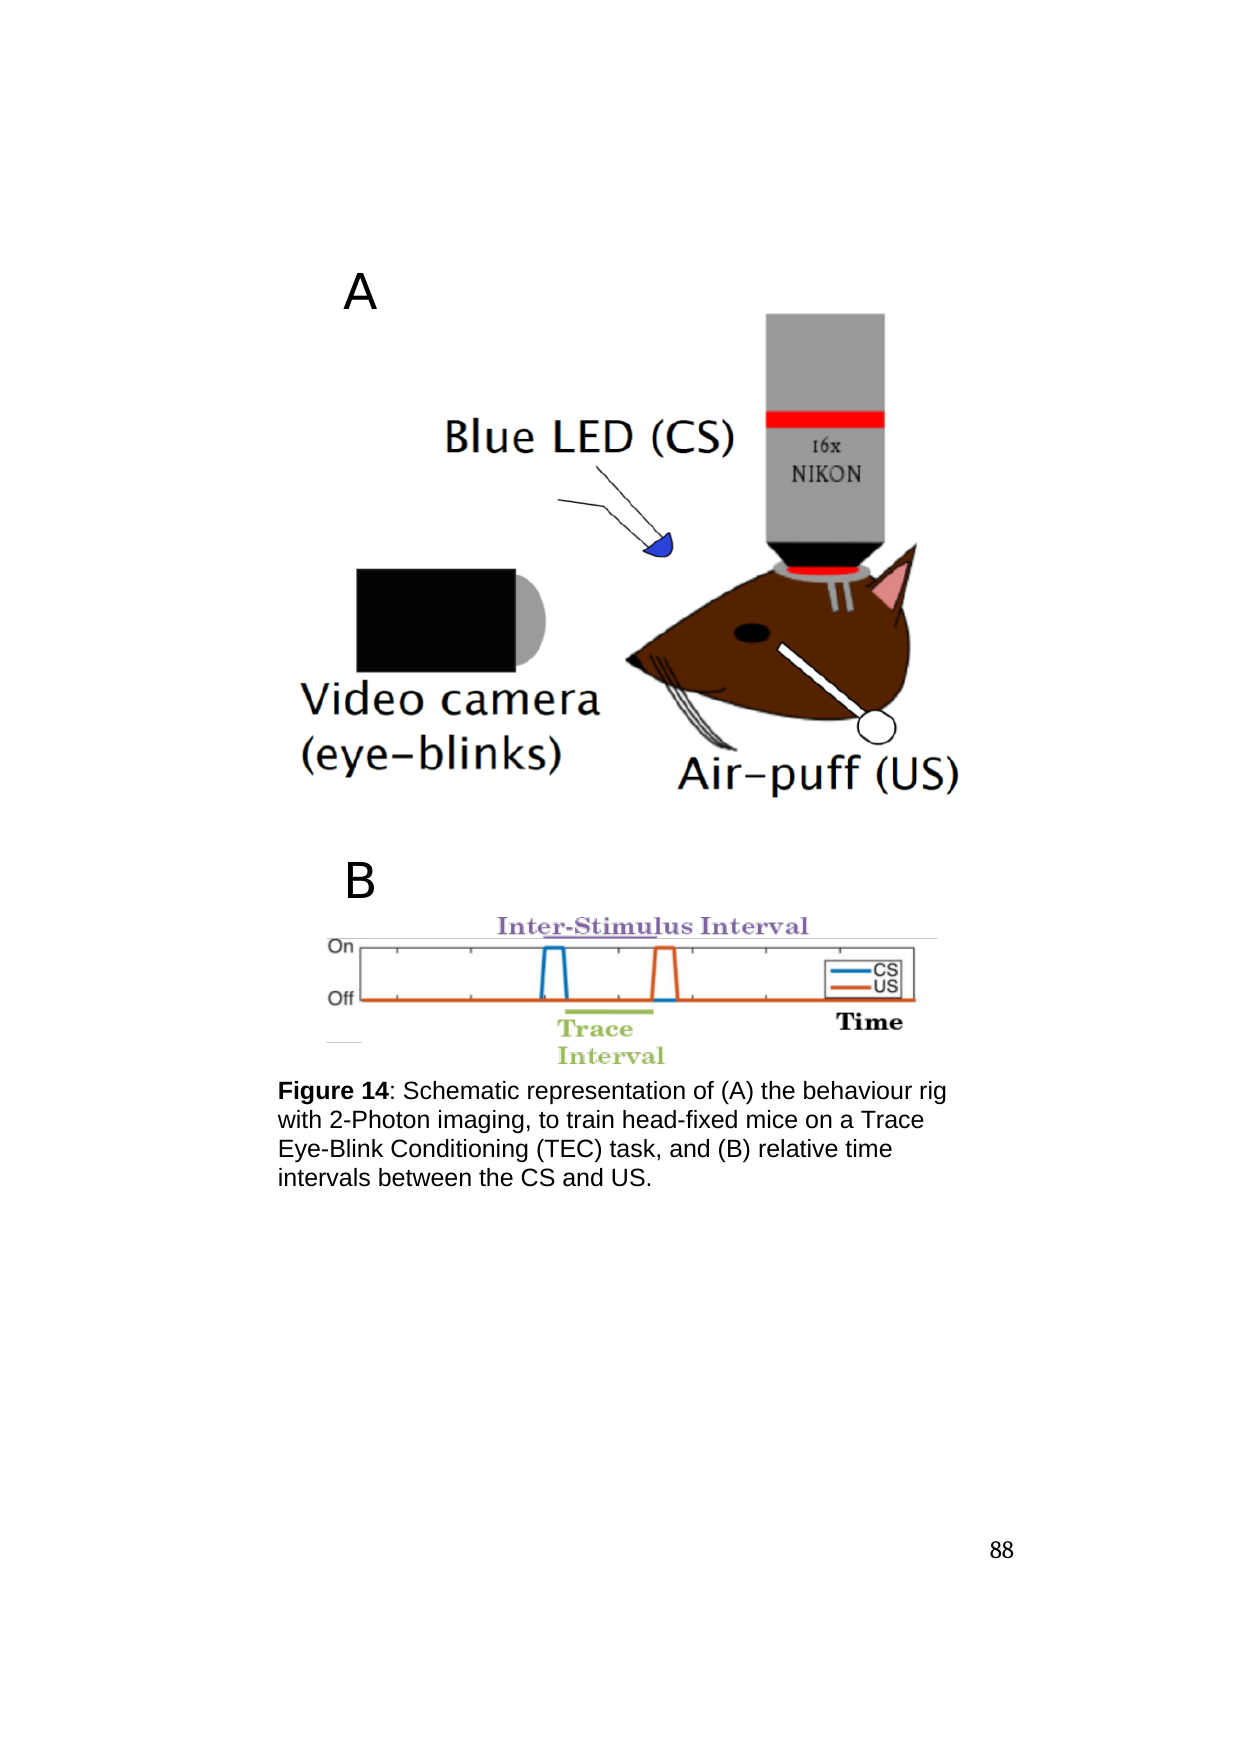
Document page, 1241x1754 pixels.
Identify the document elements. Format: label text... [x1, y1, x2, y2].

text Figure 14: Schematic representation of (A) the behaviour rig with 2-Photon imaging, to train head-fixed mice on a Trace Eye-Blink Conditioning (TEC) task, and (B) relative time intervals between the CS and US. [278, 1064, 963, 1191]
